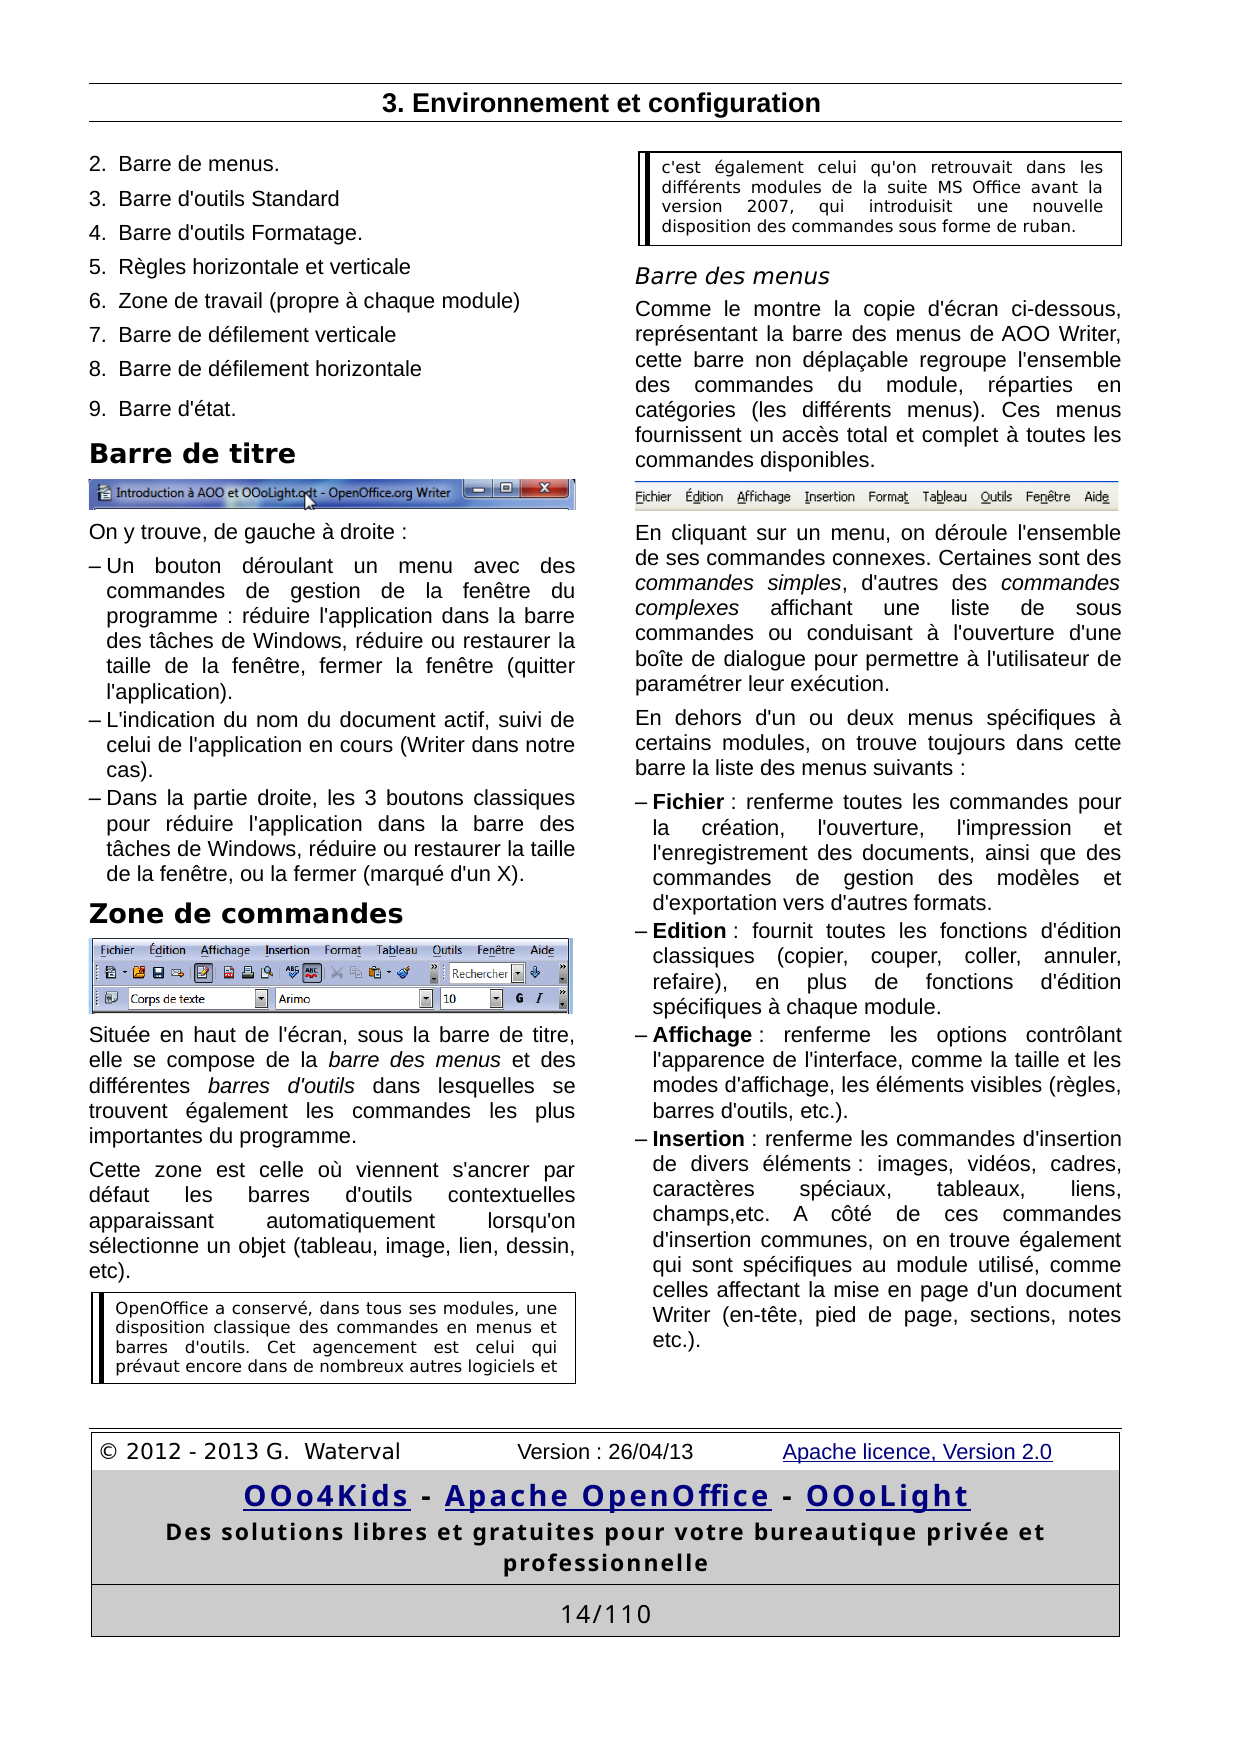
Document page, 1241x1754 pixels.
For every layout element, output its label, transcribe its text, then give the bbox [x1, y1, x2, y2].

picture [634, 481, 1119, 511]
list Barre d'outils Formatage. [88, 219, 576, 245]
list Fichier : renferme toutes les commandes pour la création, l'ouverture, l'impression et l'enregistrement des documents, ainsi que des commandes de gestion des modèles et d'exportation vers d'autres formats. [635, 789, 1122, 915]
list Barre de défilement verticale [88, 322, 576, 347]
text Située en haut de l'écran, sous la barre de titre, elle se compose de la barre des menus et des différentes barres d'outils dans lesquelles se trouvent également les commandes les plus importantes du programme. [88, 1022, 576, 1148]
subtitle Barre des menus [635, 263, 1122, 290]
list Un bouton déroulant un menu avec des commandes de gestion de la fenêtre du programme : réduire l'application dans la barre des tâches de Windows, réduire ou restaurer la taille de la fenêtre, fermer la fenêtre (quitter l'application). [88, 553, 576, 704]
text En dehors d'un ou deux menus spécifiques à certains modules, on trouve toujours dans cette barre la liste des menus suivants : [635, 705, 1122, 780]
subtitle Barre de titre [88, 439, 576, 470]
list Barre d'état. [88, 396, 576, 421]
list Dans la partie droite, les 3 boutons classiques pour réduire l'application dans la barre des tâches de Windows, réduire ou restaurer la taille de la fenêtre, ou la fermer (marqué d'un X). [88, 785, 576, 886]
text En cliquant sur un menu, on déroule l'ensemble de ses commandes connexes. Certaines sont des commandes simples, d'autres des commandes complexes affichant une liste de sous commandes ou conduisant à l'ouverture d'une boîte de dialogue pour permettre à l'utilisateur de paramétrer leur exécution. [635, 519, 1122, 696]
list Règles horizontale et verticale [88, 253, 576, 279]
list Zone de travail (propre à chaque module) [88, 288, 576, 313]
list Barre d'outils Standard [88, 185, 576, 211]
list Affichage : renferme les options contrôlant l'apparence de l'interface, comme la taille et les modes d'affichage, les éléments visibles (règles, barres d'outils, etc.). [635, 1022, 1122, 1123]
table_header c'est également celui qu'on retrouvait dans les différents modules de la suite MS Office avant la version 2007, qui introduisit une nouvelle disposition des commandes sous forme de ruban. [650, 153, 1121, 245]
list Edition : fournit toutes les fonctions d'édition classiques (copier, couper, coller, annuler, refaire), en plus de fonctions d'édition spécifiques à chaque module. [635, 918, 1122, 1019]
list Barre de menus. [88, 151, 576, 177]
text Comme le montre la copie d'écran ci-dessous, représentant la barre des menus de AOO Writer, cette barre non déplaçable regroupe l'ensemble des commandes du module, réparties en catégories (les différents menus). Ces menus fournissent un accès total et complet à toutes les commandes disponibles. [635, 296, 1122, 472]
list Barre de défilement horizontale [88, 356, 576, 381]
table_header OpenOffice a conservé, dans tous ses modules, une disposition classique des commandes en menus et barres d'outils. Cet agencement est celui qui prévaut encore dans de nombreux autres logiciels et [104, 1293, 575, 1382]
subtitle Zone de commandes [88, 898, 576, 929]
list L'indication du nom du document actif, suivi de celui de l'application en cours (Writer dans notre cas). [88, 707, 576, 782]
text Cette zone est celle où viennent s'ancrer par défaut les barres d'outils contextuelles apparaissant automatiquement lorsqu'on sélectionne un objet (tableau, image, lien, dessin, etc). [88, 1157, 576, 1283]
text On y trouve, de gauche à droite : [88, 518, 576, 544]
list Insertion : renferme les commandes d'insertion de divers éléments : images, vidéos, cadres, caractères spéciaux, tableaux, liens, champs,etc. A côté de ces commandes d'insertion communes, on en trouve également qui sont spécifiques au module utilisé, comme celles affectant la mise en page d'un document Writer (en-tête, pied de page, sections, notes etc.). [635, 1126, 1122, 1352]
